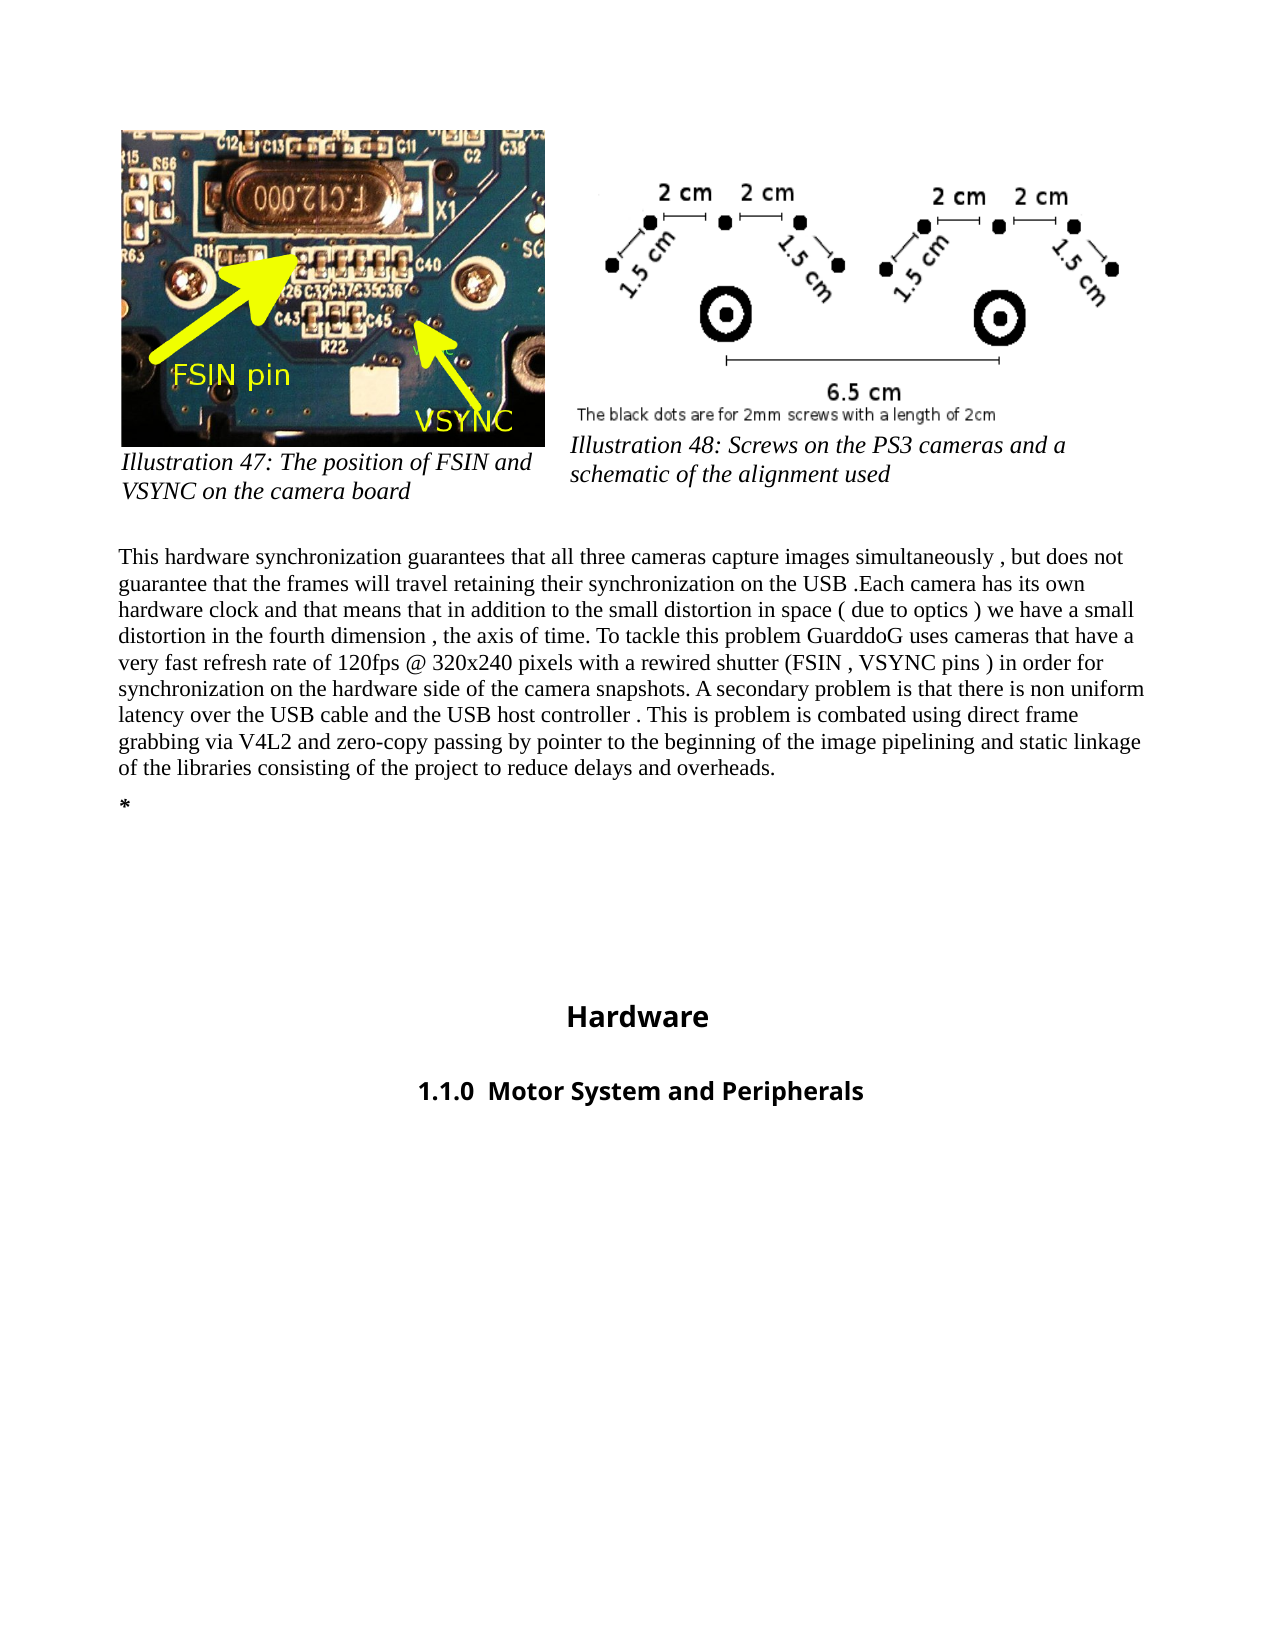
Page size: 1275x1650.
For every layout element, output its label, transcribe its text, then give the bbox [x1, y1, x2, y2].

text Hardware [118, 997, 1157, 1036]
text Illustration 47: The position of FSIN and VSYNC on the camera board [121, 447, 545, 504]
text Illustration 48: Screws on the PS3 cameras and a schematic of the alignment used [570, 430, 1145, 487]
text This hardware synchronization guarantees that all three cameras capture images simultaneously , but does not guarantee that the frames will travel retaining their synchronization on the USB .Each camera has its own hardware clock and that means that in addition to the small distortion in space ( due to optics ) we have a small distortion in the fourth dimension , the axis of time. To tackle this problem GuarddoG uses cameras that have a very fast refresh rate of 120fps @ 320x240 pixels with a rewired shutter (FSIN , VSYNC pins ) in order for synchronization on the hardware side of the camera snapshots. A secondary problem is that there is non uniform latency over the USB cable and the USB host controller . This is problem is combated using direct frame grabbing via V4L2 and zero-copy passing by pointer to the beginning of the image pipelining and static linkage of the libraries consisting of the project to reduce delays and overheads. [118, 543, 1157, 781]
picture [121, 130, 545, 447]
picture [570, 165, 1146, 430]
text 1.1.0 Motor System and Peripherals [118, 1073, 1157, 1107]
text * [118, 793, 1157, 819]
